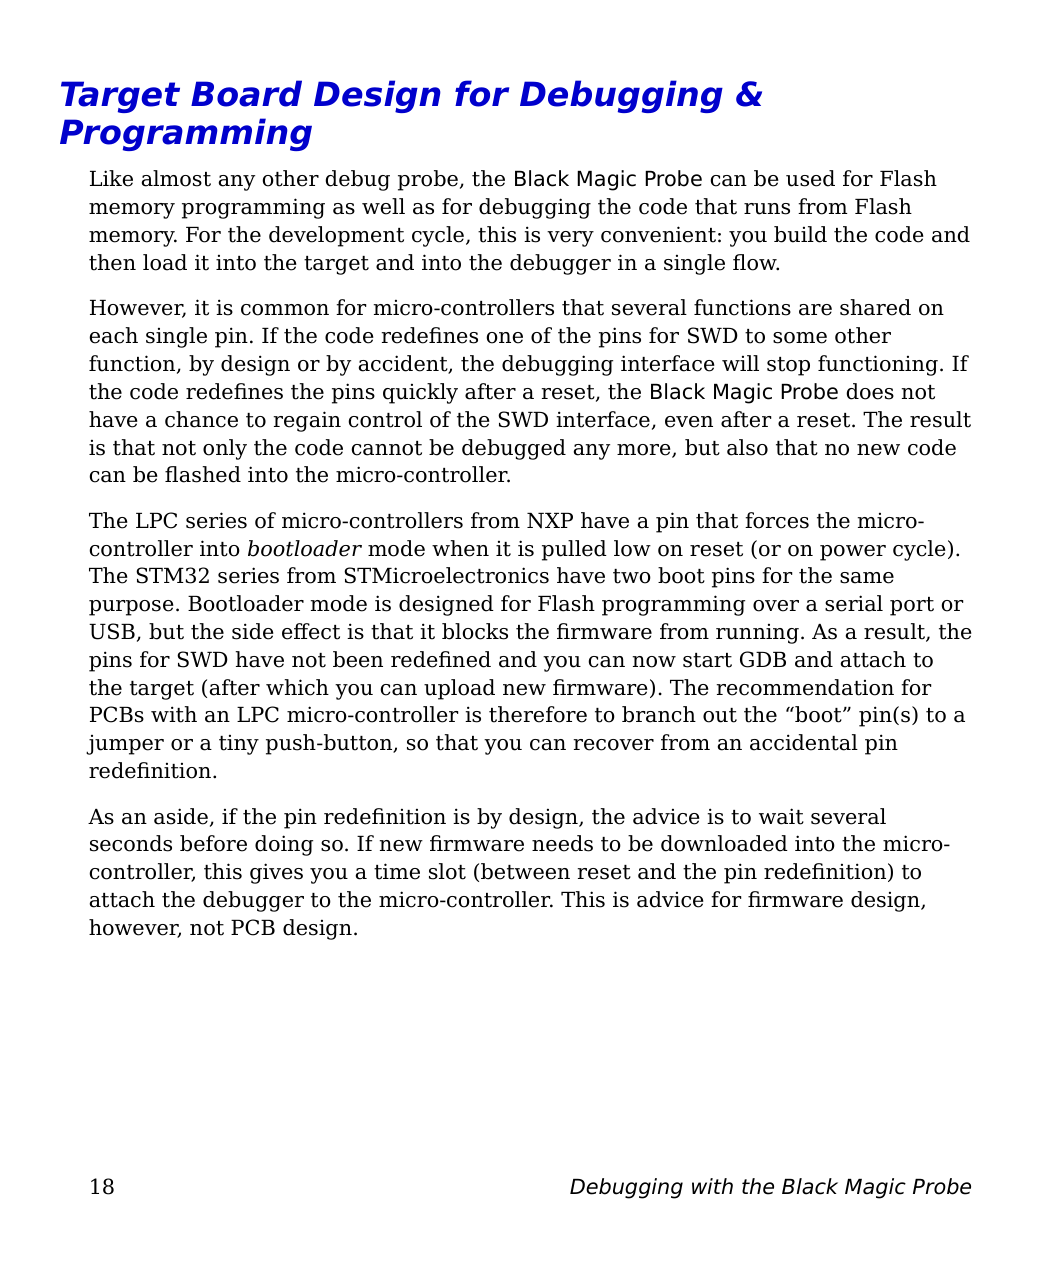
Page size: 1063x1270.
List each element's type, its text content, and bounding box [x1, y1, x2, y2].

text Like almost any other debug probe, the Black Magic Probe can be used for Flash memory programming as well as for debugging the code that runs from Flash memory. For the development cycle, this is very convenient: you build the code and then load it into the target and into the debugger in a single flow. [88, 167, 974, 275]
subtitle Target Board Design for Debugging & Programming [59, 75, 974, 153]
text However, it is common for micro-controllers that several functions are shared on each single pin. If the code redefines one of the pins for SWD to some other function, by design or by accident, the debugging interface will stop functioning. If the code redefines the pins quickly after a reset, the Black Magic Probe does not have a chance to regain control of the SWD interface, even after a reset. The result is that not only the code cannot be debugged any more, but also that no new code can be flashed into the micro-controller. [88, 296, 974, 488]
text The LPC series of micro-controllers from NXP have a pin that forces the micro-controller into bootloader mode when it is pulled low on reset (or on power cycle). The STM32 series from STMicroelectronics have two boot pins for the same purpose. Bootloader mode is designed for Flash programming over a serial port or USB, but the side effect is that it blocks the firmware from running. As a result, the pins for SWD have not been redefined and you can now start GDB and attach to the target (after which you can upload new firmware). The recommendation for PCBs with an LPC micro-controller is therefore to branch out the “boot” pin(s) to a jumper or a tiny push-button, so that you can recover from an accidental pin redefinition. [88, 509, 974, 783]
text As an aside, if the pin redefinition is by design, the advice is to wait several seconds before doing so. If new firmware needs to be downloaded into the micro-controller, this gives you a time slot (between reset and the pin redefinition) to attach the debugger to the micro-controller. This is advice for firmware design, however, not PCB design. [88, 805, 974, 940]
